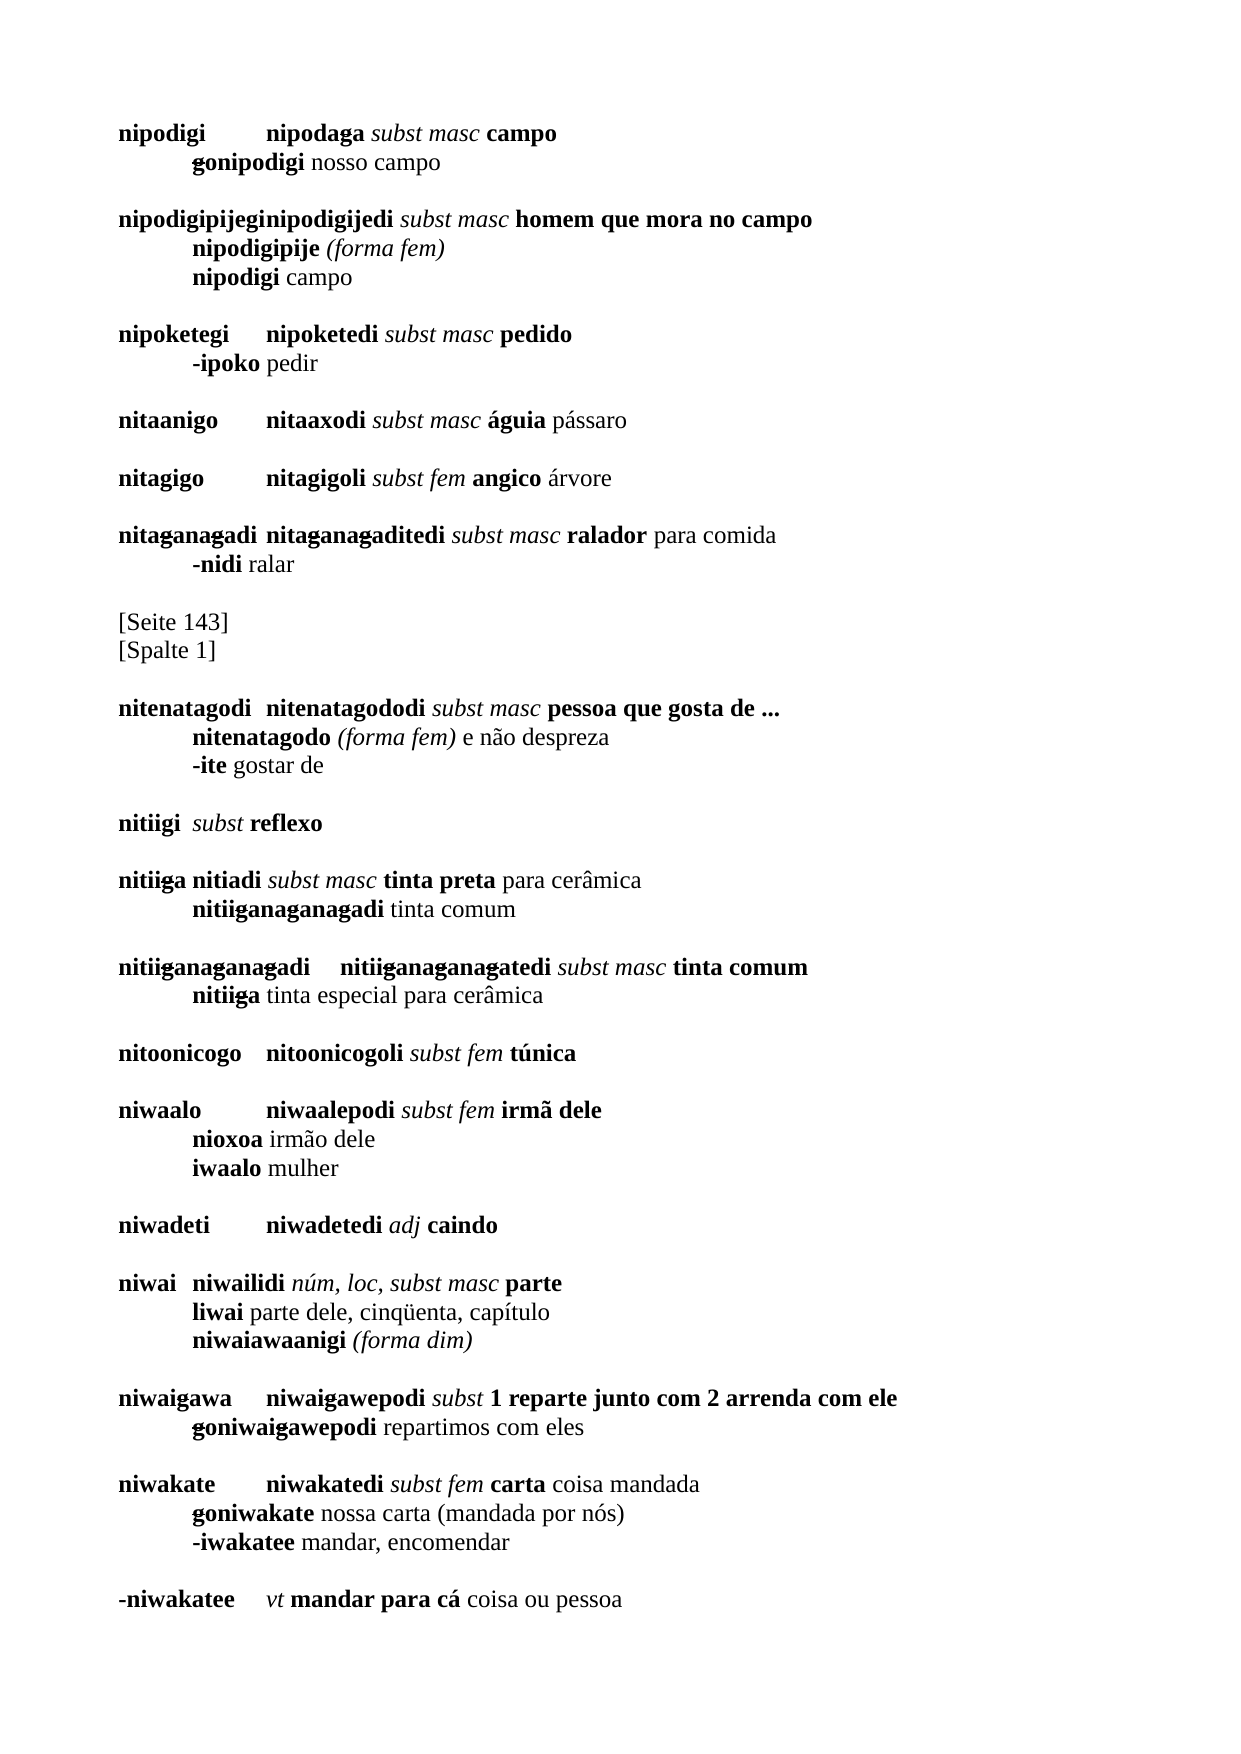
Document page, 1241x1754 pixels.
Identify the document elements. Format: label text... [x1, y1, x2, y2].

text nitiiga tinta especial para cerâmica [118, 981, 1125, 1009]
text nipodigipije (forma fem) [118, 233, 1125, 262]
text nitiiganaganagadi tinta comum [118, 894, 1125, 923]
text nipodigi campo [118, 262, 1125, 291]
text [Seite 143] [118, 607, 1125, 636]
text niwai niwailidi núm, loc, subst masc parte [118, 1268, 1125, 1297]
text -nidi ralar [118, 549, 1125, 578]
text nipoketegi nipoketedi subst masc pedido [118, 319, 1125, 348]
text nitagigo nitagigoli subst fem angico árvore [118, 463, 1125, 492]
text iwaalo mulher [118, 1153, 1125, 1182]
text gonipodigi nosso campo [118, 147, 1125, 176]
text nitiigi subst reflexo [118, 808, 1125, 837]
text nitenatagodi nitenatagododi subst masc pessoa que gosta de ... [118, 693, 1125, 722]
text liwai parte dele, cinqüenta, capítulo [118, 1297, 1125, 1326]
text nitiiga nitiadi subst masc tinta preta para cerâmica [118, 866, 1125, 894]
text nitaanigo nitaaxodi subst masc águia pássaro [118, 406, 1125, 434]
text niwadeti niwadetedi adj caindo [118, 1211, 1125, 1239]
text nipodigi nipodaga subst masc campo [118, 118, 1125, 147]
text nitiiganaganagadi nitiiganaganagatedi subst masc tinta comum [118, 952, 1125, 981]
text goniwaigawepodi repartimos com eles [118, 1412, 1125, 1441]
text -ite gostar de [118, 751, 1125, 779]
text niwaalo niwaalepodi subst fem irmã dele [118, 1096, 1125, 1124]
text goniwakate nossa carta (mandada por nós) [118, 1498, 1125, 1527]
text -niwakatee vt mandar para cá coisa ou pessoa [118, 1584, 1125, 1613]
text niwaigawa niwaigawepodi subst 1 reparte junto com 2 arrenda com ele [118, 1383, 1125, 1412]
text nipodigipijegi nipodigijedi subst masc homem que mora no campo [118, 204, 1125, 233]
text -iwakatee mandar, encomendar [118, 1527, 1125, 1556]
text nitaganagadi nitaganagaditedi subst masc ralador para comida [118, 521, 1125, 549]
text nitoonicogo nitoonicogoli subst fem túnica [118, 1038, 1125, 1067]
text niwaiawaanigi (forma dim) [118, 1326, 1125, 1354]
text nioxoa irmão dele [118, 1124, 1125, 1153]
text nitenatagodo (forma fem) e não despreza [118, 722, 1125, 751]
text -ipoko pedir [118, 348, 1125, 377]
text niwakate niwakatedi subst fem carta coisa mandada [118, 1469, 1125, 1498]
text [Spalte 1] [118, 636, 1125, 664]
